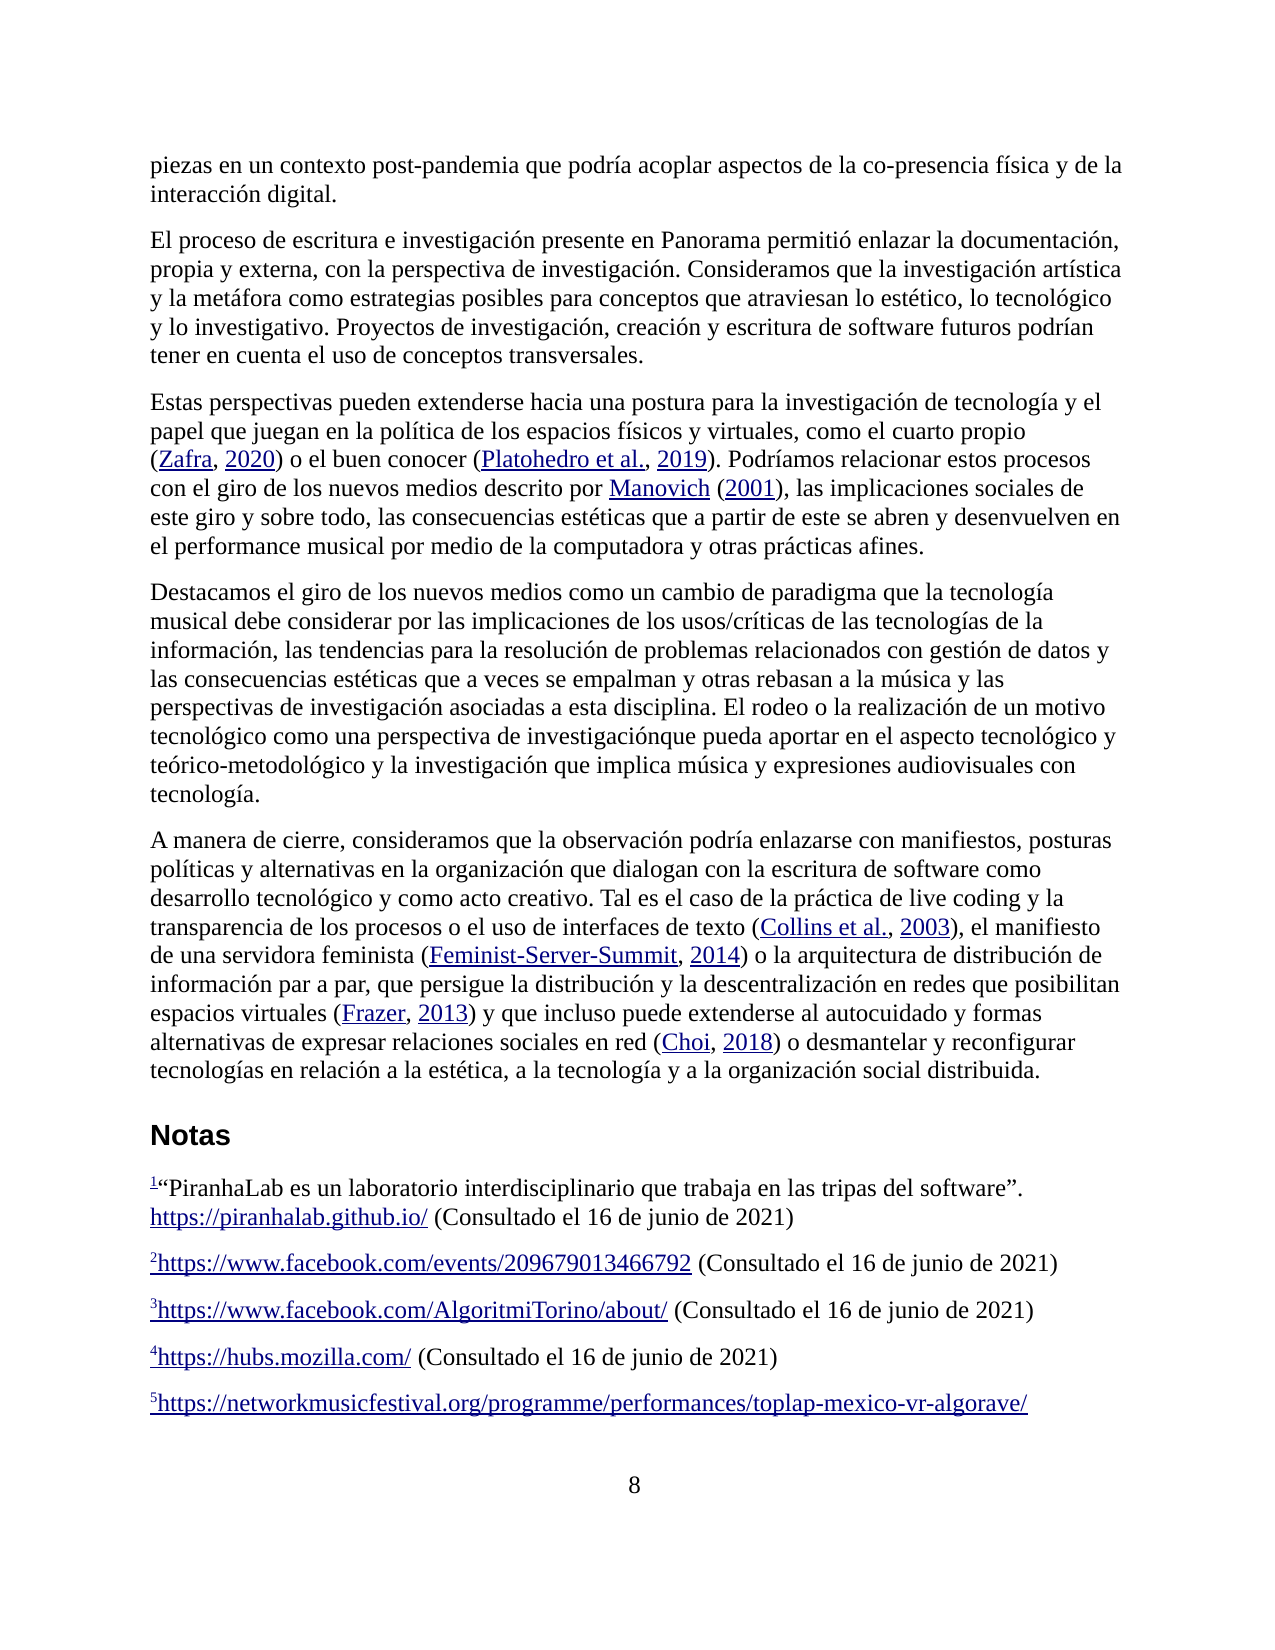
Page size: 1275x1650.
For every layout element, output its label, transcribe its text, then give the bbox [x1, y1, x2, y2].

text 1“PiranhaLab es un laboratorio interdisciplinario que trabaja en las tripas del software”. https://piranhalab.github.io/ (Consultado el 16 de junio de 2021) [150, 1173, 1125, 1231]
text Destacamos el giro de los nuevos medios como un cambio de paradigma que la tecnología musical debe considerar por las implicaciones de los usos/críticas de las tecnologías de la información, las tendencias para la resolución de problemas relacionados con gestión de datos y las consecuencias estéticas que a veces se empalman y otras rebasan a la música y las perspectivas de investigación asociadas a esta disciplina. El rodeo o la realización de un motivo tecnológico como una perspectiva de investigaciónque pueda aportar en el aspecto tecnológico y teórico-metodológico y la investigación que implica música y expresiones audiovisuales con tecnología. [150, 577, 1125, 807]
subtitle Notas [150, 1118, 1125, 1152]
text Estas perspectivas pueden extenderse hacia una postura para la investigación de tecnología y el papel que juegan en la política de los espacios físicos y virtuales, como el cuarto propio (Zafra, 2020) o el buen conocer (Platohedro et al., 2019). Podríamos relacionar estos procesos con el giro de los nuevos medios descrito por Manovich (2001), las implicaciones sociales de este giro y sobre todo, las consecuencias estéticas que a partir de este se abren y desenvuelven en el performance musical por medio de la computadora y otras prácticas afines. [150, 387, 1125, 559]
text A manera de cierre, consideramos que la observación podría enlazarse con manifiestos, posturas políticas y alternativas en la organización que dialogan con la escritura de software como desarrollo tecnológico y como acto creativo. Tal es el caso de la práctica de live coding y la transparencia de los procesos o el uso de interfaces de texto (Collins et al., 2003), el manifiesto de una servidora feminista (Feminist-Server-Summit, 2014) o la arquitectura de distribución de información par a par, que persigue la distribución y la descentralización en redes que posibilitan espacios virtuales (Frazer, 2013) y que incluso puede extenderse al autocuidado y formas alternativas de expresar relaciones sociales en red (Choi, 2018) o desmantelar y reconfigurar tecnologías en relación a la estética, a la tecnología y a la organización social distribuida. [150, 825, 1125, 1084]
text 2https://www.facebook.com/events/209679013466792 (Consultado el 16 de junio de 2021) [150, 1248, 1125, 1277]
text 3https://www.facebook.com/AlgoritmiTorino/about/ (Consultado el 16 de junio de 2021) [150, 1295, 1125, 1324]
text El proceso de escritura e investigación presente en Panorama permitió enlazar la documentación, propia y externa, con la perspectiva de investigación. Consideramos que la investigación artística y la metáfora como estrategias posibles para conceptos que atraviesan lo estético, lo tecnológico y lo investigativo. Proyectos de investigación, creación y escritura de software futuros podrían tener en cuenta el uso de conceptos transversales. [150, 225, 1125, 369]
text 4https://hubs.mozilla.com/ (Consultado el 16 de junio de 2021) [150, 1342, 1125, 1371]
text 5https://networkmusicfestival.org/programme/performances/toplap-mexico-vr-algorave/ [150, 1388, 1125, 1417]
text piezas en un contexto post-pandemia que podría acoplar aspectos de la co-presencia física y de la interacción digital. [150, 150, 1125, 207]
